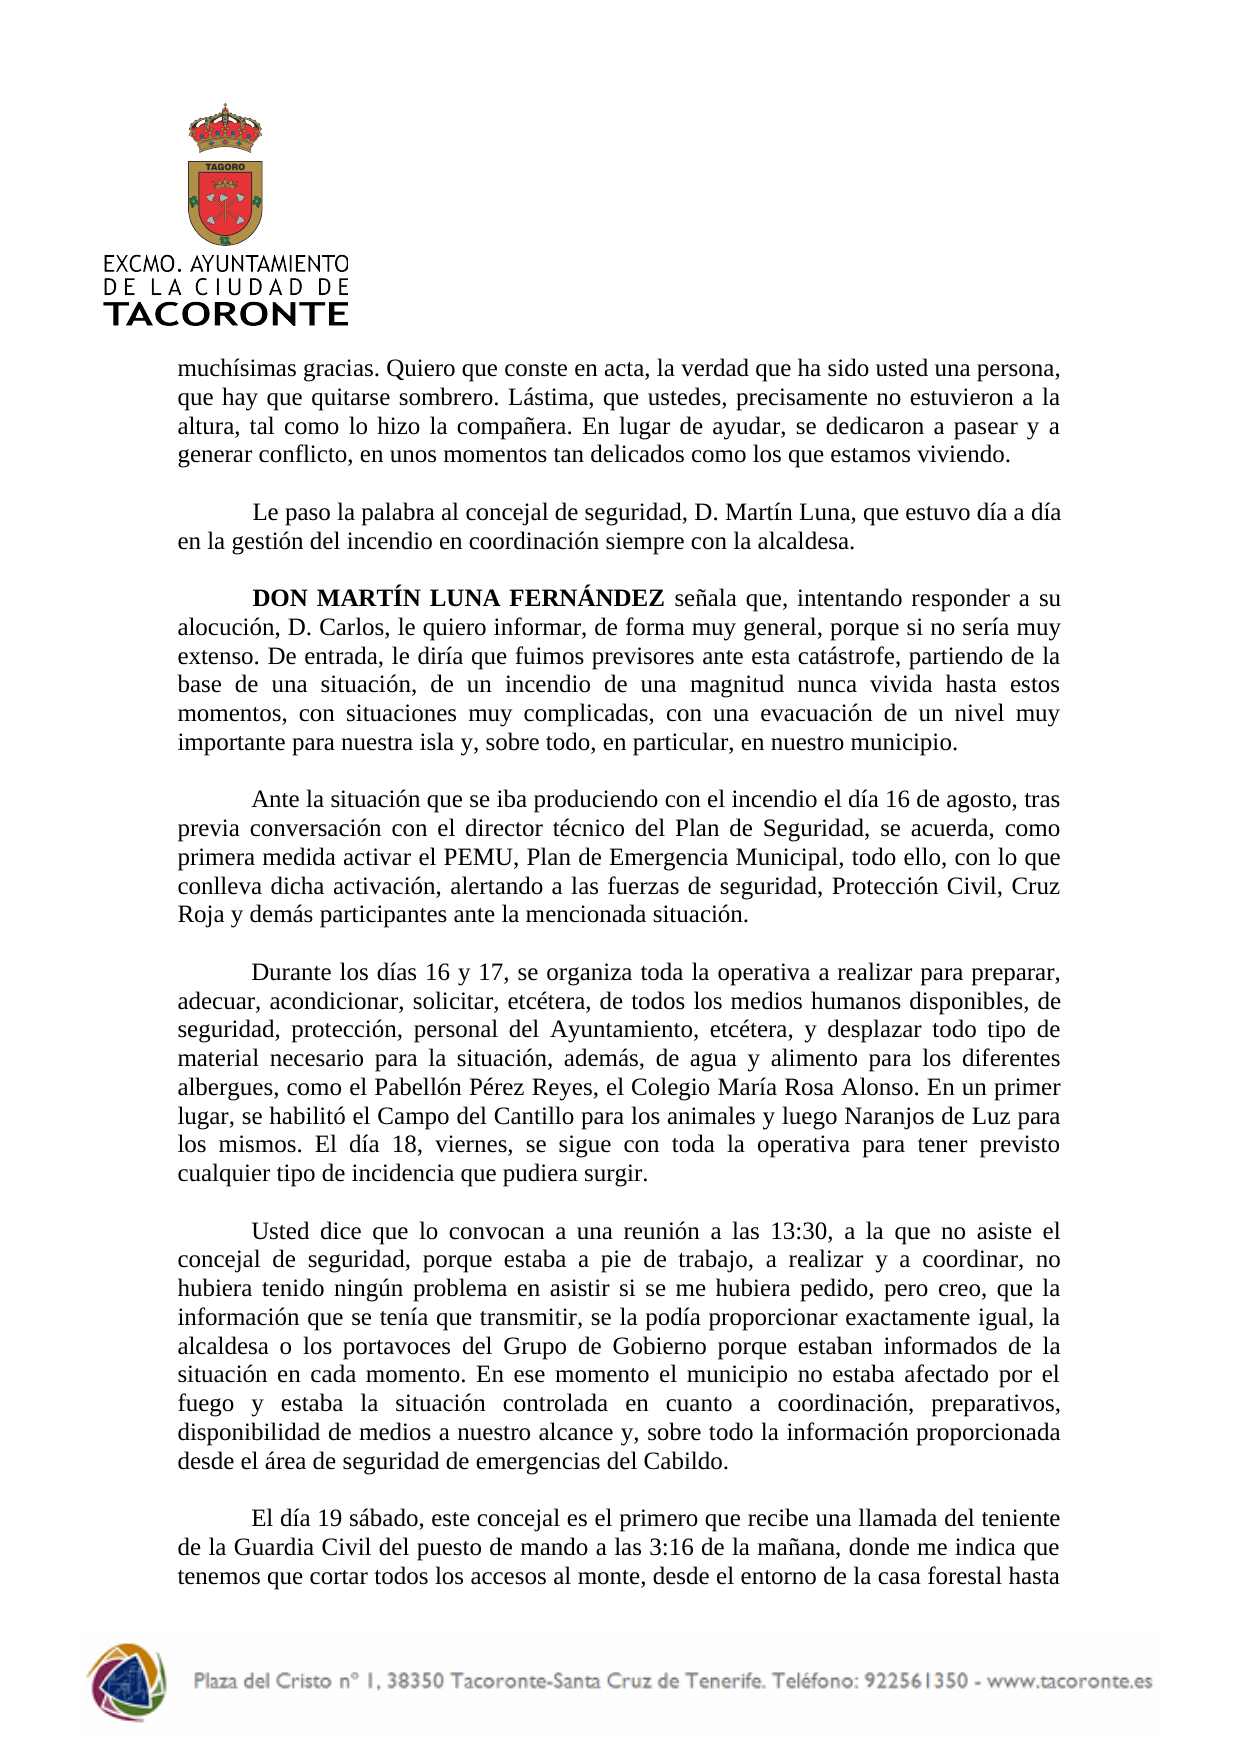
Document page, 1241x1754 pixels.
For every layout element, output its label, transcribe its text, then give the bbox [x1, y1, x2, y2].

text Durante los días 16 y 17, se organiza toda la operativa a realizar para preparar, adecuar, acondicionar, solicitar, etcétera, de todos los medios humanos disponibles, de seguridad, protección, personal del Ayuntamiento, etcétera, y desplazar todo tipo de material necesario para la situación, además, de agua y alimento para los diferentes albergues, como el Pabellón Pérez Reyes, el Colegio María Rosa Alonso. En un primer lugar, se habilitó el Campo del Cantillo para los animales y luego Naranjos de Luz para los mismos. El día 18, viernes, se sigue con toda la operativa para tener previsto cualquier tipo de incidencia que pudiera surgir. [177, 957, 1062, 1187]
text Le paso la palabra al concejal de seguridad, D. Martín Luna, que estuvo día a día en la gestión del incendio en coordinación siempre con la alcaldesa. [177, 497, 1062, 554]
text Ante la situación que se iba produciendo con el incendio el día 16 de agosto, tras previa conversación con el director técnico del Plan de Seguridad, se acuerda, como primera medida activar el PEMU, Plan de Emergencia Municipal, todo ello, con lo que conlleva dicha activación, alertando a las fuerzas de seguridad, Protección Civil, Cruz Roja y demás participantes ante la mencionada situación. [177, 784, 1062, 928]
text El día 19 sábado, este concejal es el primero que recibe una llamada del teniente de la Guardia Civil del puesto de mando a las 3:16 de la mañana, donde me indica que tenemos que cortar todos los accesos al monte, desde el entorno de la casa forestal hasta [177, 1503, 1062, 1589]
picture [103, 103, 348, 326]
text muchísimas gracias. Quiero que conste en acta, la verdad que ha sido usted una persona, que hay que quitarse sombrero. Lástima, que ustedes, precisamente no estuvieron a la altura, tal como lo hizo la compañera. En lugar de ayudar, se dedicaron a pasear y a generar conflicto, en unos momentos tan delicados como los que estamos viviendo. [177, 353, 1062, 468]
text DON MARTÍN LUNA FERNÁNDEZ señala que, intentando responder a su alocución, D. Carlos, le quiero informar, de forma muy general, porque si no sería muy extenso. De entrada, le diría que fuimos previsores ante esta catástrofe, partiendo de la base de una situación, de un incendio de una magnitud nunca vivida hasta estos momentos, con situaciones muy complicadas, con una evacuación de un nivel muy importante para nuestra isla y, sobre todo, en particular, en nuestro municipio. [177, 583, 1062, 756]
text Usted dice que lo convocan a una reunión a las 13:30, a la que no asiste el concejal de seguridad, porque estaba a pie de trabajo, a realizar y a coordinar, no hubiera tenido ningún problema en asistir si se me hubiera pedido, pero creo, que la información que se tenía que transmitir, se la podía proporcionar exactamente igual, la alcaldesa o los portavoces del Grupo de Gobierno porque estaban informados de la situación en cada momento. En ese momento el municipio no estaba afectado por el fuego y estaba la situación controlada en cuanto a coordinación, preparativos, disponibilidad de medios a nuestro alcance y, sobre todo la información proporcionada desde el área de seguridad de emergencias del Cabildo. [177, 1216, 1062, 1474]
picture [80, 1630, 1163, 1737]
